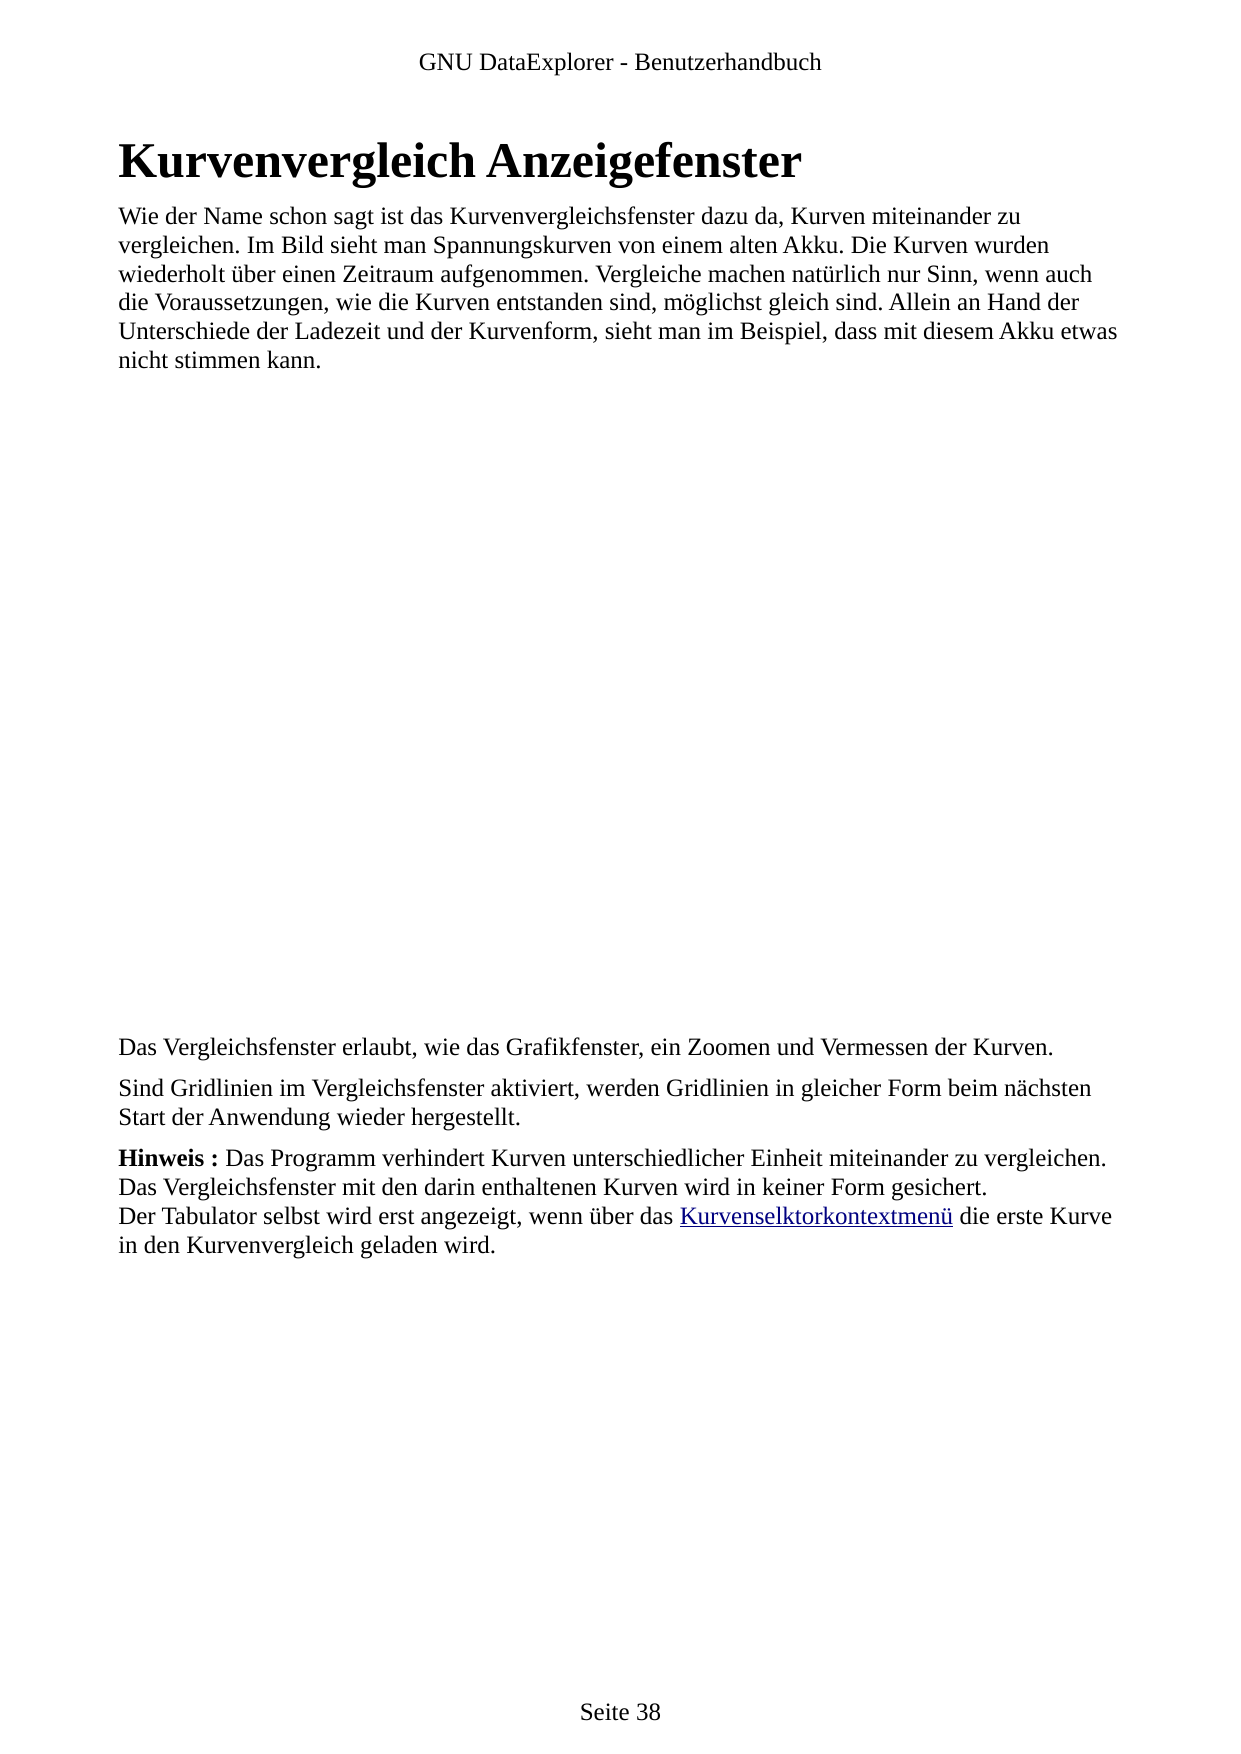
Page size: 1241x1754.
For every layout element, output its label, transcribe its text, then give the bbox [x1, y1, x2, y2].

text Hinweis : Das Programm verhindert Kurven unterschiedlicher Einheit miteinander zu vergleichen. Das Vergleichsfenster mit den darin enthaltenen Kurven wird in keiner Form gesichert. Der Tabulator selbst wird erst angezeigt, wenn über das Kurvenselktorkontextmenü die erste Kurve in den Kurvenvergleich geladen wird. [118, 1143, 1122, 1258]
text Wie der Name schon sagt ist das Kurvenvergleichsfenster dazu da, Kurven miteinander zu vergleichen. Im Bild sieht man Spannungskurven von einem alten Akku. Die Kurven wurden wiederholt über einen Zeitraum aufgenommen. Vergleiche machen natürlich nur Sinn, wenn auch die Voraussetzungen, wie die Kurven entstanden sind, möglichst gleich sind. Allein an Hand der Unterschiede der Ladezeit und der Kurvenform, sieht man im Beispiel, dass mit diesem Akku etwas nicht stimmen kann. [118, 201, 1122, 374]
text Sind Gridlinien im Vergleichsfenster aktiviert, werden Gridlinien in gleicher Form beim nächsten Start der Anwendung wieder hergestellt. [118, 1073, 1122, 1131]
subtitle Kurvenvergleich Anzeigefenster [118, 131, 1122, 189]
text Das Vergleichsfenster erlaubt, wie das Grafikfenster, ein Zoomen und Vermessen der Kurven. [118, 1032, 1122, 1061]
